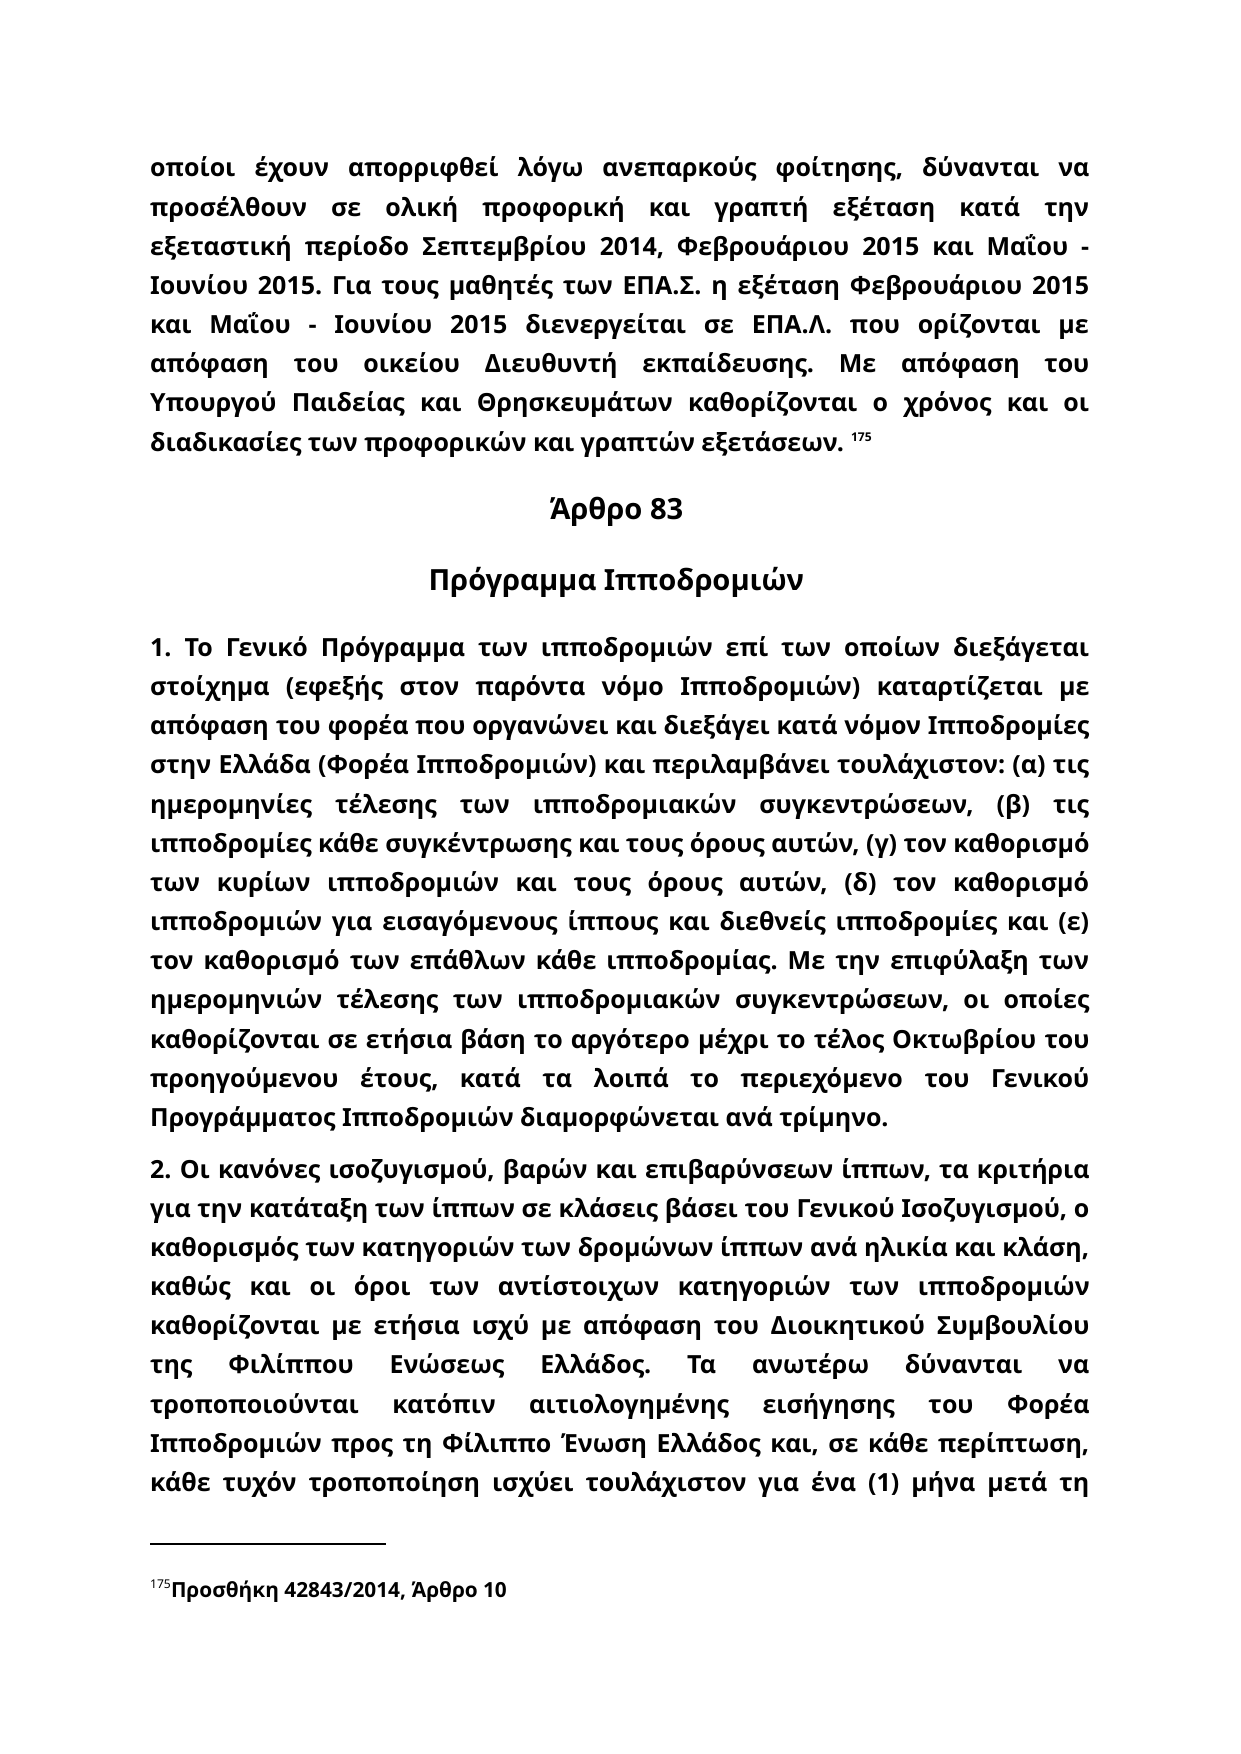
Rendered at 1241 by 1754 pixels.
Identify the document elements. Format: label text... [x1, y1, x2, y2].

text 1. Το Γενικό Πρόγραμμα των ιπποδρομιών επί των οποίων διεξάγεται στοίχημα (εφεξής στον παρόντα νόμο Ιπποδρομιών) καταρτίζεται με απόφαση του φορέα που οργανώνει και διεξάγει κατά νόμον Ιπποδρομίες στην Ελλάδα (Φορέα Ιπποδρομιών) και περιλαμβάνει τουλάχιστον: (α) τις ημερομηνίες τέλεσης των ιπποδρομιακών συγκεντρώσεων, (β) τις ιπποδρομίες κάθε συγκέντρωσης και τους όρους αυτών, (γ) τον καθορισμό των κυρίων ιπποδρομιών και τους όρους αυτών, (δ) τον καθορισμό ιπποδρομιών για εισαγόμενους ίππους και διεθνείς ιπποδρομίες και (ε) τον καθορισμό των επάθλων κάθε ιπποδρομίας. Με την επιφύλαξη των ημερομηνιών τέλεσης των ιπποδρομιακών συγκεντρώσεων, οι οποίες καθορίζονται σε ετήσια βάση το αργότερο μέχρι το τέλος Οκτωβρίου του προηγούμενου έτους, κατά τα λοιπά το περιεχόμενο του Γενικού Προγράμματος Ιπποδρομιών διαμορφώνεται ανά τρίμηνο. [150, 629, 1090, 1134]
subtitle Πρόγραμμα Ιπποδρομιών [150, 559, 1090, 599]
subtitle Άρθρο 83 [150, 488, 1090, 528]
text Προσθήκη 42843/2014, Άρθρο 10 [150, 1576, 1090, 1604]
text οποίοι έχουν απορριφθεί λόγω ανεπαρκούς φοίτησης, δύνανται να προσέλθουν σε ολική προφορική και γραπτή εξέταση κατά την εξεταστική περίοδο Σεπτεμβρίου 2014, Φεβρουάριου 2015 και Μαΐου - Ιουνίου 2015. Για τους μαθητές των ΕΠΑ.Σ. η εξέταση Φεβρουάριου 2015 και Μαΐου - Ιουνίου 2015 διενεργείται σε ΕΠΑ.Λ. που ορίζονται με απόφαση του οικείου Διευθυντή εκπαίδευσης. Με απόφαση του Υπουργού Παιδείας και Θρησκευμάτων καθορίζονται ο χρόνος και οι διαδικασίες των προφορικών και γραπτών εξετάσεων. [150, 150, 1090, 458]
text 2. Οι κανόνες ισοζυγισμού, βαρών και επιβαρύνσεων ίππων, τα κριτήρια για την κατάταξη των ίππων σε κλάσεις βάσει του Γενικού Ισοζυγισμού, ο καθορισμός των κατηγοριών των δρομώνων ίππων ανά ηλικία και κλάση, καθώς και οι όροι των αντίστοιχων κατηγοριών των ιπποδρομιών καθορίζονται με ετήσια ισχύ με απόφαση του Διοικητικού Συμβουλίου της Φιλίππου Ενώσεως Ελλάδος. Τα ανωτέρω δύνανται να τροποποιούνται κατόπιν αιτιολογημένης εισήγησης του Φορέα Ιπποδρομιών προς τη Φίλιππο Ένωση Ελλάδος και, σε κάθε περίπτωση, κάθε τυχόν τροποποίηση ισχύει τουλάχιστον για ένα (1) μήνα μετά τη [150, 1151, 1090, 1499]
